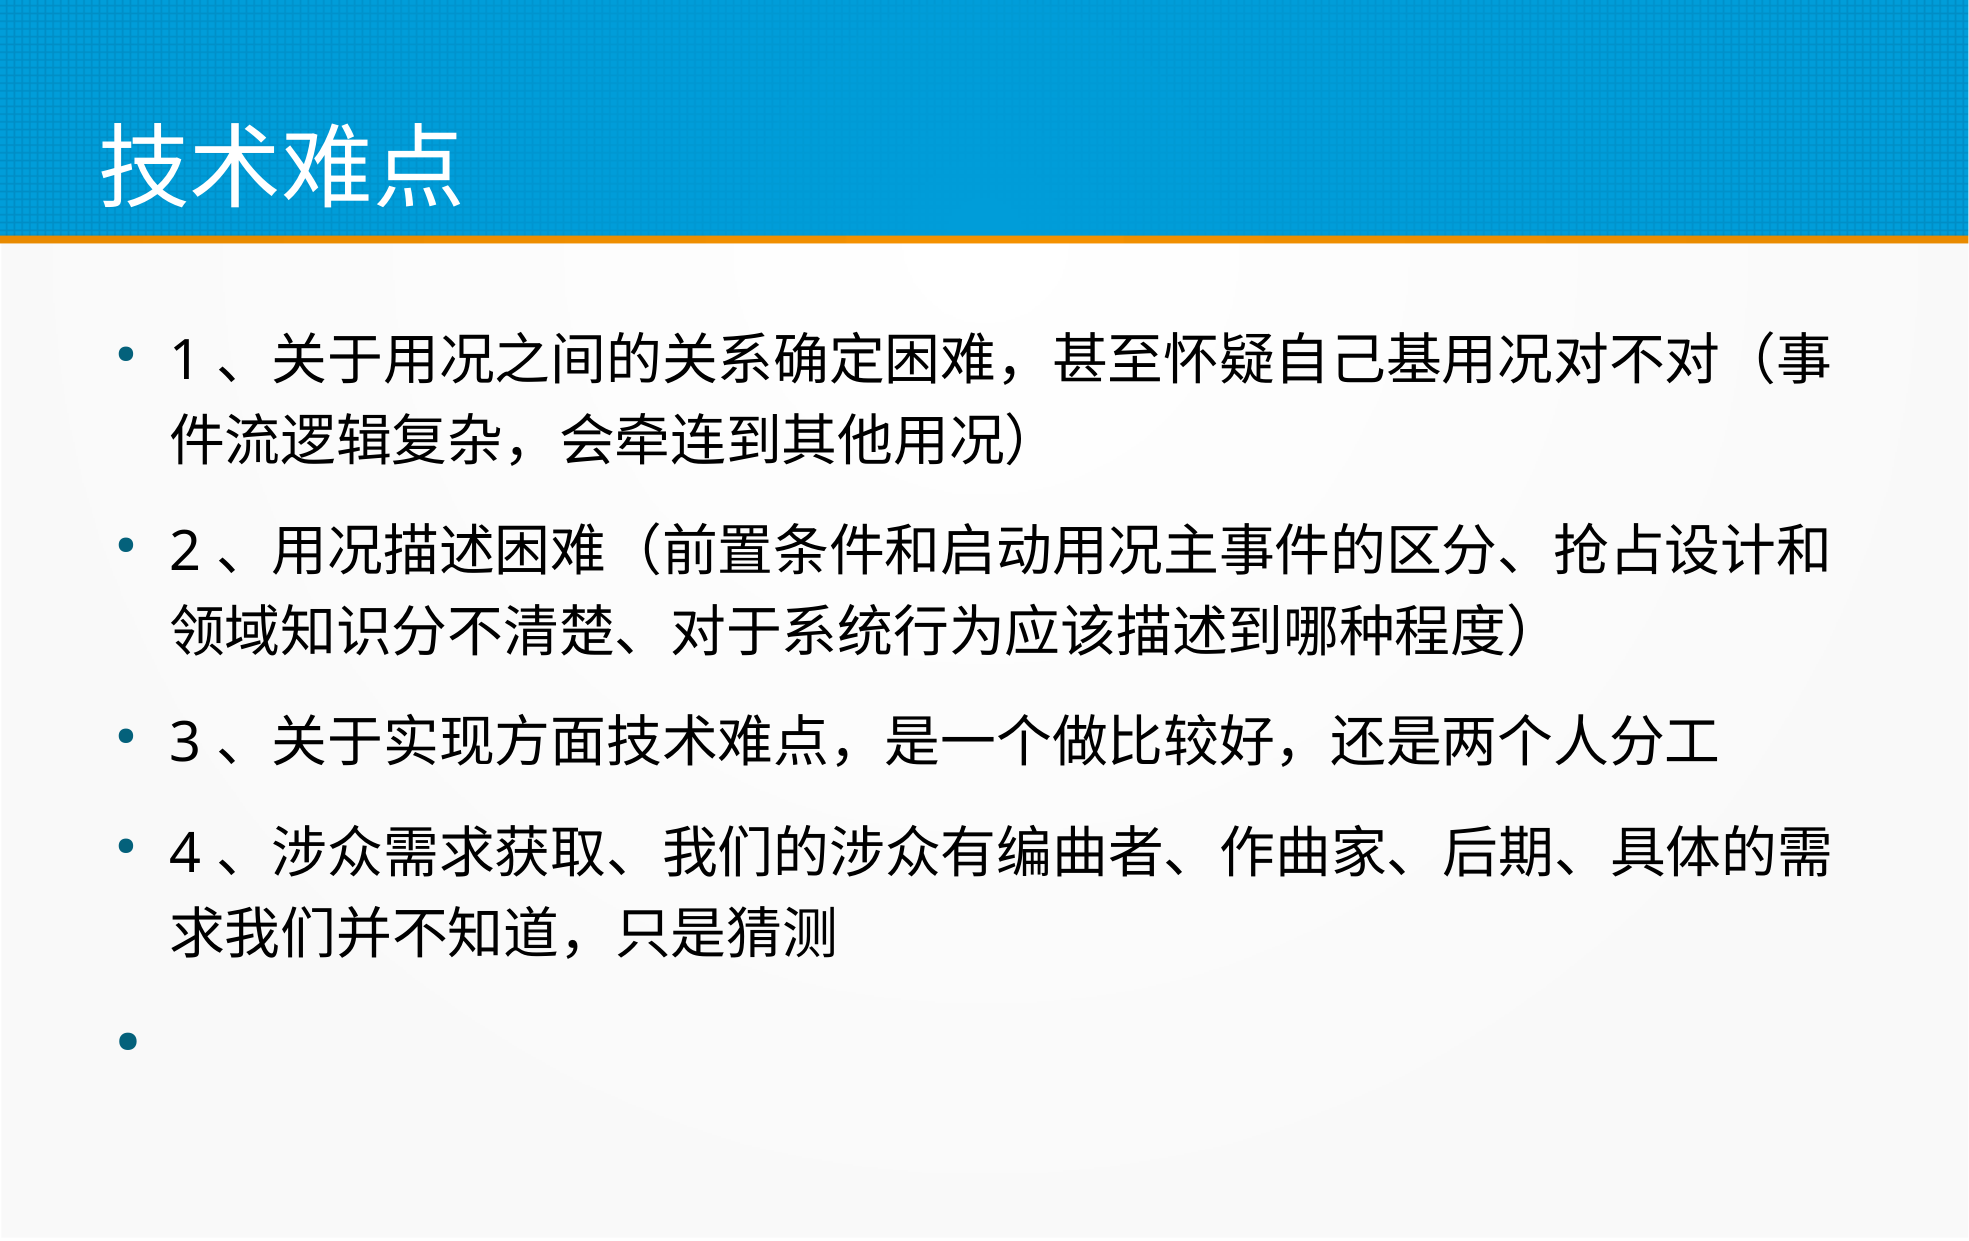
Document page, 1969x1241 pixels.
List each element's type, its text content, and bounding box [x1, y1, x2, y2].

title 技术难点 [98, 19, 1870, 227]
picture [0, 236, 1969, 1241]
list 1、关于用况之间的关系确定困难，甚至怀疑自己基用况对不对（事件流逻辑复杂，会牵连到其他用况） 2、用况描述困难（前置条件和启动用况主事件的区分、抢占设计和领域知识分不清楚、对于系统行为应该描述到哪种程度） 3、关于实现方面技术难点，是一个做比较好，还是两个人分工 4、涉众需求获取、我们的涉众有编曲者、作曲家、后期、具体的需求我们并不知道，只是猜测 [98, 315, 1861, 1081]
